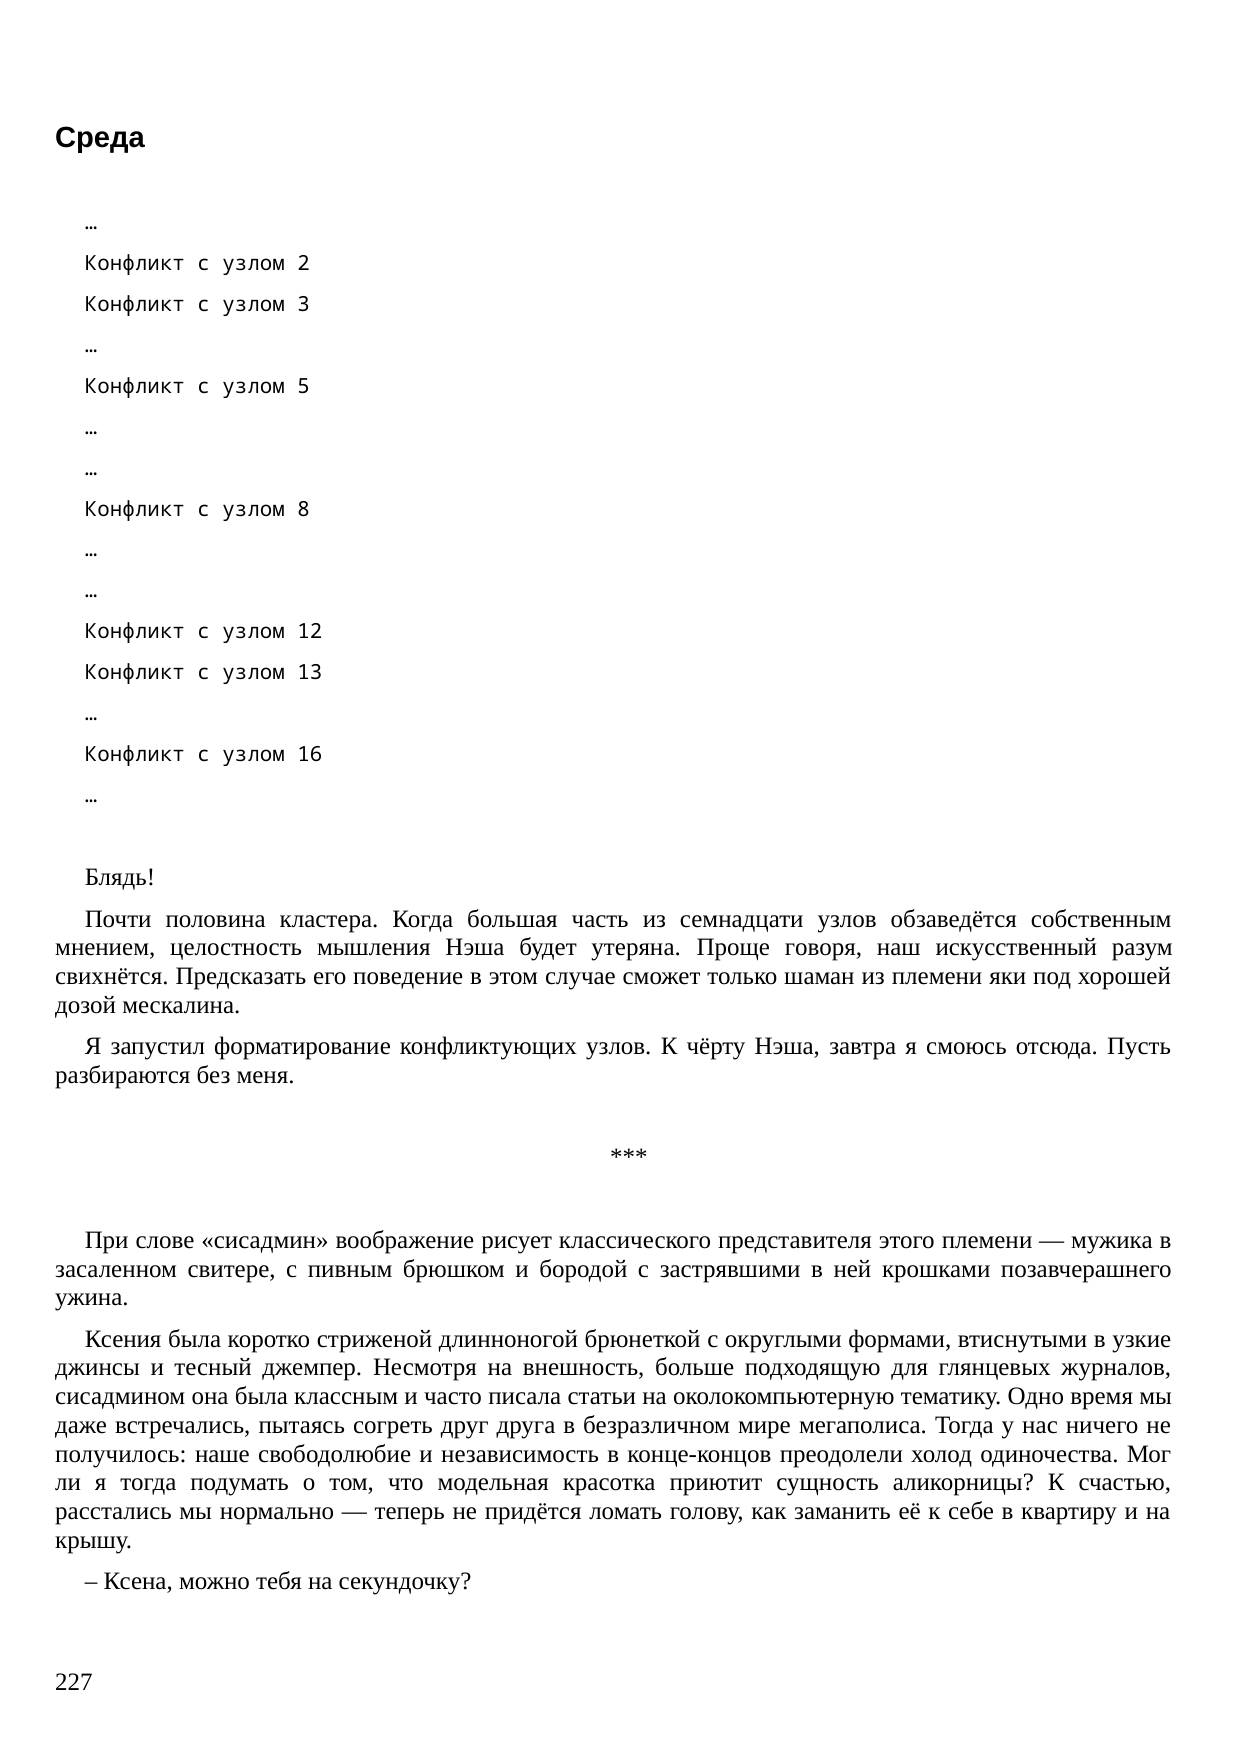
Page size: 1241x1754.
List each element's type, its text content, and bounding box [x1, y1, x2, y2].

text Я запустил форматирование конфликтующих узлов. К чёрту Нэша, завтра я смоюсь отсюда. Пусть разбираются без меня. [55, 1031, 1173, 1089]
subtitle Среда [55, 120, 1173, 153]
text Конфликт с узлом 5 [55, 371, 1173, 399]
text Конфликт с узлом 8 [55, 494, 1173, 522]
text *** [55, 1142, 1173, 1171]
text Почти половина кластера. Когда большая часть из семнадцати узлов обзаведётся собственным мнением, целостность мышления Нэша будет утеряна. Проще говоря, наш искусственный разум свихнётся. Предсказать его поведение в этом случае сможет только шаман из племени яки под хорошей дозой мескалина. [55, 904, 1173, 1019]
text Конфликт с узлом 3 [55, 289, 1173, 317]
text … [55, 412, 1173, 440]
text … [55, 534, 1173, 563]
text Ксения была коротко стриженой длинноногой брюнеткой с округлыми формами, втиснутыми в узкие джинсы и тесный джемпер. Несмотря на внешность, больше подходящую для глянцевых журналов, сисадмином она была классным и часто писала статьи на околокомпьютерную тематику. Одно время мы даже встречались, пытаясь согреть друг друга в безразличном мире мегаполиса. Тогда у нас ничего не получилось: наше свободолюбие и независимость в конце-концов преодолели холод одиночества. Мог ли я тогда подумать о том, что модельная красотка приютит сущность аликорницы? К счастью, расстались мы нормально — теперь не придётся ломать голову, как заманить её к себе в квартиру и на крышу. [55, 1324, 1173, 1554]
text Конфликт с узлом 2 [55, 248, 1173, 276]
text … [55, 576, 1173, 604]
text … [55, 207, 1173, 236]
text … [55, 453, 1173, 481]
text – Ксена, можно тебя на секундочку? [55, 1566, 1173, 1595]
text … [55, 780, 1173, 809]
text Конфликт с узлом 12 [55, 616, 1173, 645]
text … [55, 698, 1173, 727]
text … [55, 330, 1173, 358]
text Конфликт с узлом 13 [55, 657, 1173, 686]
text Блядь! [55, 862, 1173, 891]
text При слове «сисадмин» воображение рисует классического представителя этого племени — мужика в засаленном свитере, с пивным брюшком и бородой с застрявшими в ней крошками позавчерашнего ужина. [55, 1225, 1173, 1311]
text Конфликт с узлом 16 [55, 739, 1173, 768]
